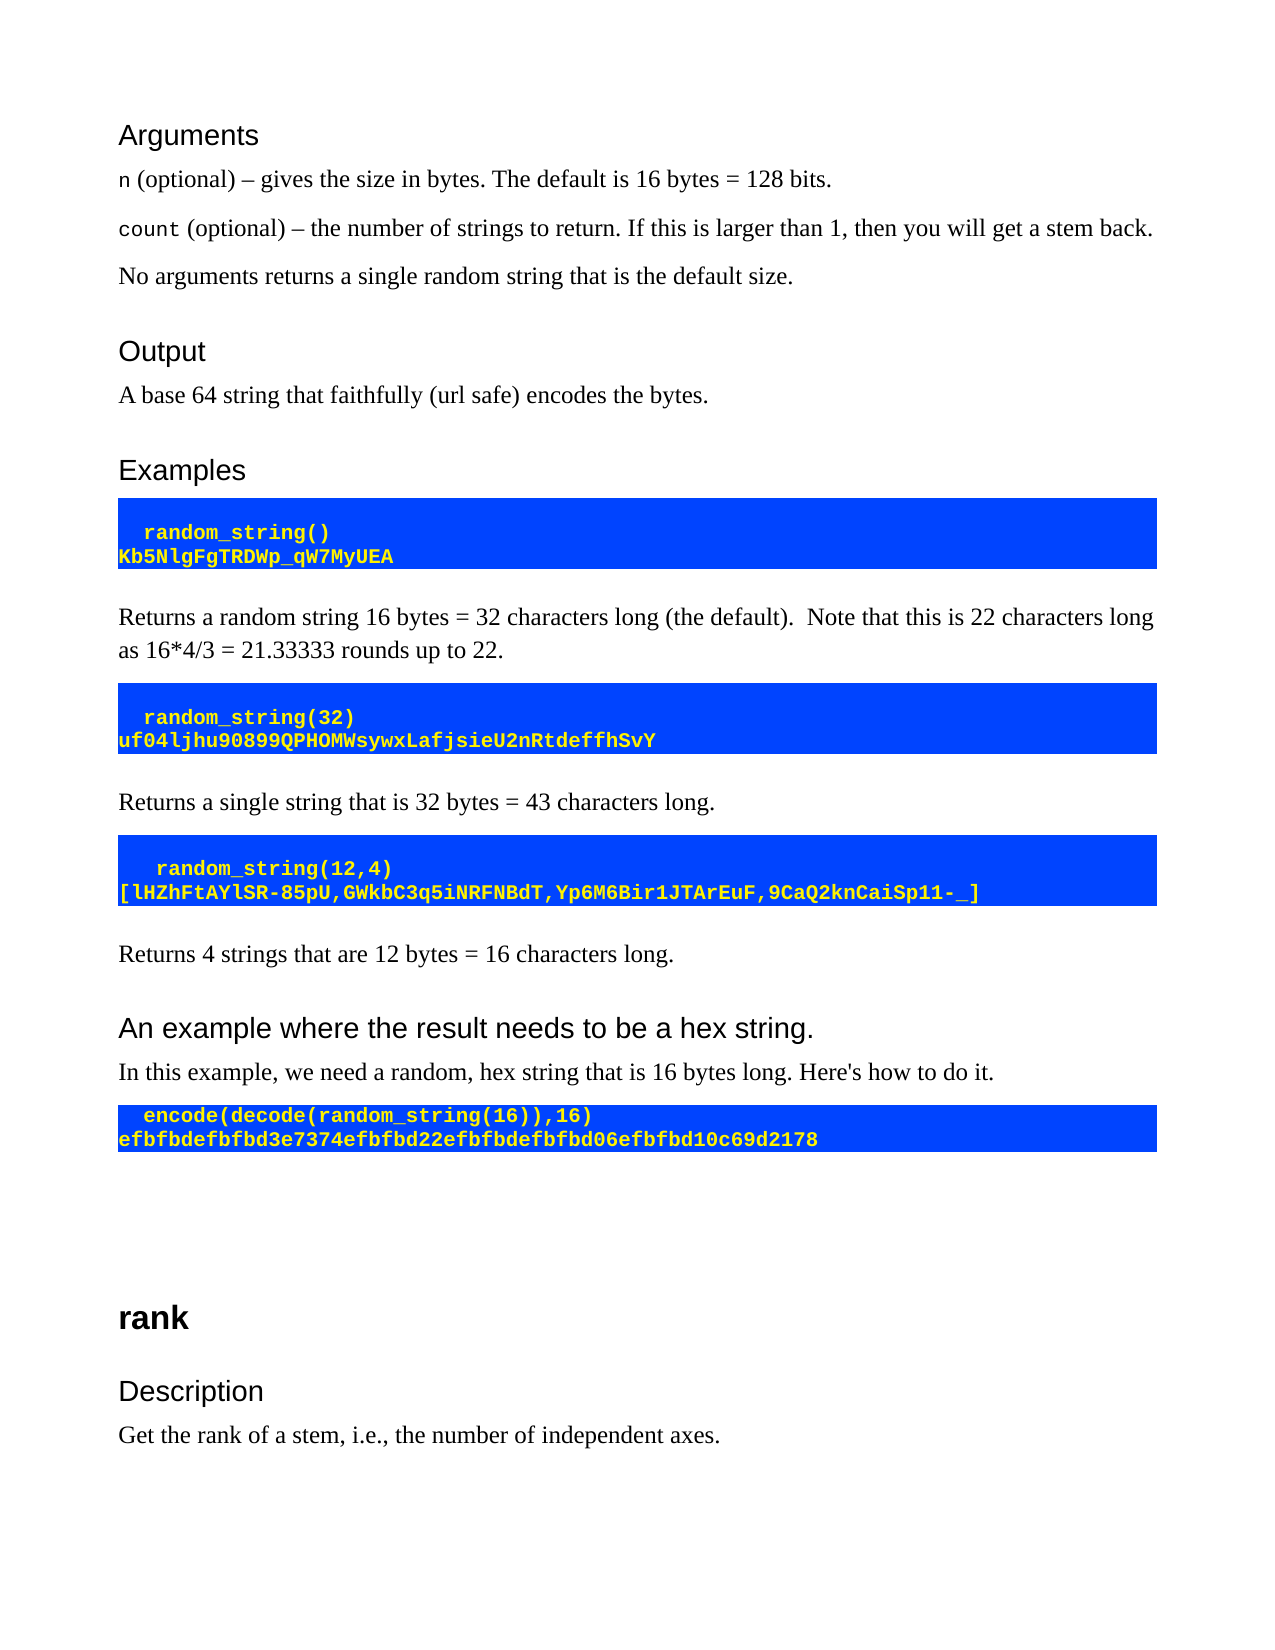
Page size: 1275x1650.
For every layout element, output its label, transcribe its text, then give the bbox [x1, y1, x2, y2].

text n (optional) – gives the size in bytes. The default is 16 bytes = 128 bits. [118, 164, 1157, 194]
text No arguments returns a single random string that is the default size. [118, 261, 1157, 290]
subtitle Description [118, 1374, 1157, 1408]
text A base 64 string that faithfully (url safe) encodes the bytes. [118, 380, 1157, 409]
text random_string(12,4) [118, 858, 1157, 882]
subtitle Arguments [118, 118, 1157, 152]
subtitle rank [118, 1221, 1157, 1337]
subtitle An example where the result needs to be a hex string. [118, 1011, 1157, 1045]
subtitle Output [118, 334, 1157, 367]
text efbfbdefbfbd3e7374efbfbd22efbfbdefbfbd06efbfbd10c69d2178 [118, 1128, 1157, 1152]
text Returns a single string that is 32 bytes = 43 characters long. [118, 754, 1157, 816]
subtitle Examples [118, 452, 1157, 486]
text [lHZhFtAYlSR-85pU,GWkbC3q5iNRFNBdT,Yp6M6Bir1JTArEuF,9CaQ2knCaiSp11-_] [118, 882, 1157, 906]
text Returns a random string 16 bytes = 32 characters long (the default). Note that this is 22 characters long as 16*4/3 = 21.33333 rounds up to 22. [118, 569, 1157, 664]
text Kb5NlgFgTRDWp_qW7MyUEA [118, 546, 1157, 569]
text Get the rank of a stem, i.e., the number of independent axes. [118, 1420, 1157, 1449]
text uf04ljhu90899QPHOMWsywxLafjsieU2nRtdeffhSvY [118, 730, 1157, 754]
text Returns 4 strings that are 12 bytes = 16 characters long. [118, 906, 1157, 967]
text In this example, we need a random, hex string that is 16 bytes long. Here's how to do it. [118, 1057, 1157, 1086]
text count (optional) – the number of strings to return. If this is larger than 1, then you will get a stem back. [118, 213, 1157, 242]
text random_string() [118, 522, 1157, 546]
text random_string(32) [118, 707, 1157, 730]
text encode(decode(random_string(16)),16) [118, 1105, 1157, 1128]
